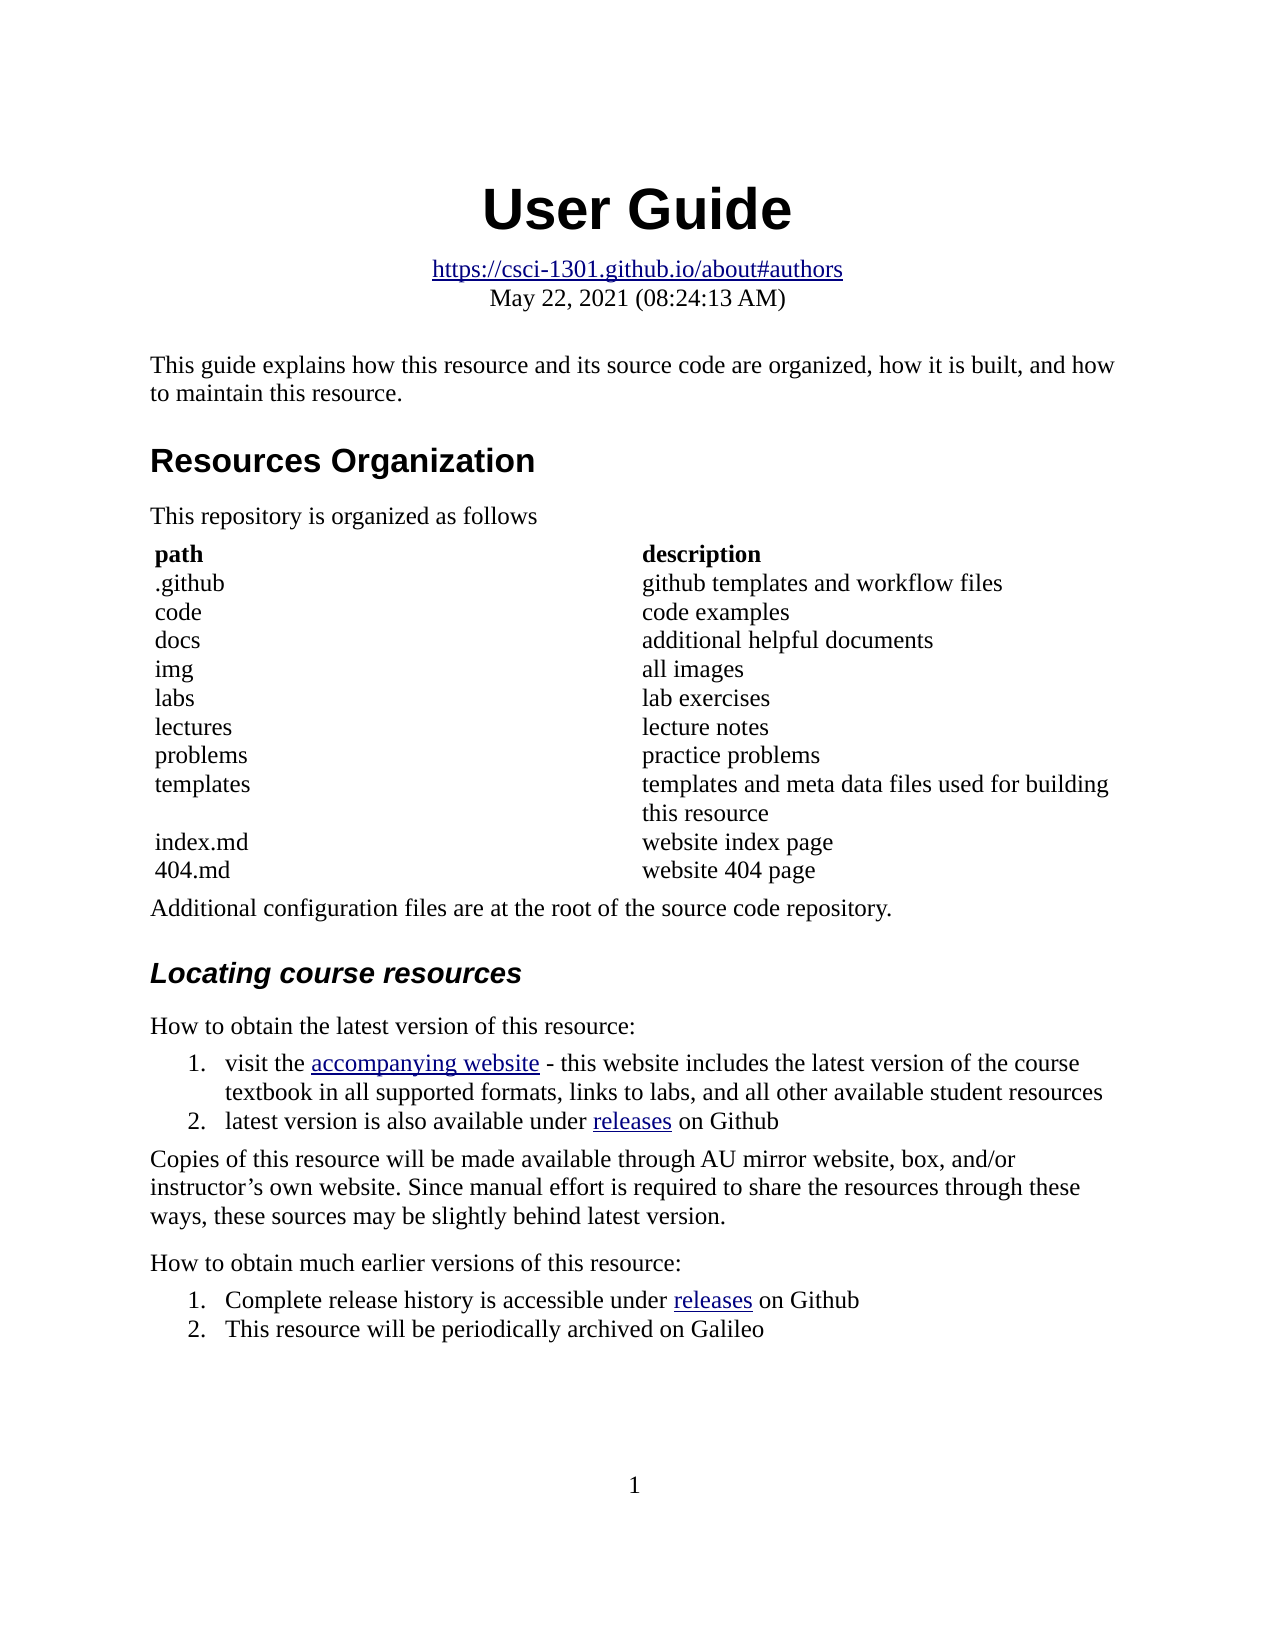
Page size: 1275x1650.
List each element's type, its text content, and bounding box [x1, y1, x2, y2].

table_cell additional helpful documents [638, 625, 1125, 654]
text How to obtain much earlier versions of this resource: [150, 1248, 1125, 1277]
table_cell all images [638, 654, 1125, 683]
table_cell docs [150, 625, 637, 654]
subtitle Resources Organization [150, 441, 1125, 480]
table_cell github templates and workflow files [638, 568, 1125, 597]
text May 22, 2021 (08:24:13 AM) [150, 283, 1125, 312]
list visit the accompanying website - this website includes the latest version of the course textbook in all supported formats, links to labs, and all other available student resources [187, 1048, 1125, 1106]
table_cell problems [150, 740, 637, 769]
text Copies of this resource will be made available through AU mirror website, box, and/or instructor’s own website. Since manual effort is required to share the resources through these ways, these sources may be slightly behind latest version. [150, 1144, 1125, 1230]
title User Guide [150, 175, 1125, 242]
text How to obtain the latest version of this resource: [150, 1011, 1125, 1039]
text This repository is organized as follows [150, 501, 1125, 530]
table_cell lecture notes [638, 712, 1125, 740]
table_cell img [150, 654, 637, 683]
table_cell labs [150, 683, 637, 712]
table_cell templates [150, 769, 637, 827]
list Complete release history is accessible under releases on Github [187, 1286, 1125, 1314]
table_header description [638, 539, 1125, 568]
table_header path [150, 539, 637, 568]
table_cell website 404 page [638, 855, 1125, 884]
table_cell website index page [638, 827, 1125, 855]
table_cell lab exercises [638, 683, 1125, 712]
text Additional configuration files are at the root of the source code repository. [150, 893, 1125, 922]
table_cell 404.md [150, 855, 637, 884]
table_cell practice problems [638, 740, 1125, 769]
list This resource will be periodically archived on Galileo [187, 1314, 1125, 1343]
subtitle Locating course resources [150, 956, 1125, 989]
table_cell index.md [150, 827, 637, 855]
table_cell lectures [150, 712, 637, 740]
table_cell code examples [638, 597, 1125, 625]
list latest version is also available under releases on Github [187, 1106, 1125, 1135]
text This guide explains how this resource and its source code are organized, how it is built, and how to maintain this resource. [150, 350, 1125, 407]
table_cell .github [150, 568, 637, 597]
table_cell templates and meta data files used for building this resource [638, 769, 1125, 827]
table_cell code [150, 597, 637, 625]
text https://csci-1301.github.io/about#authors [150, 254, 1125, 283]
